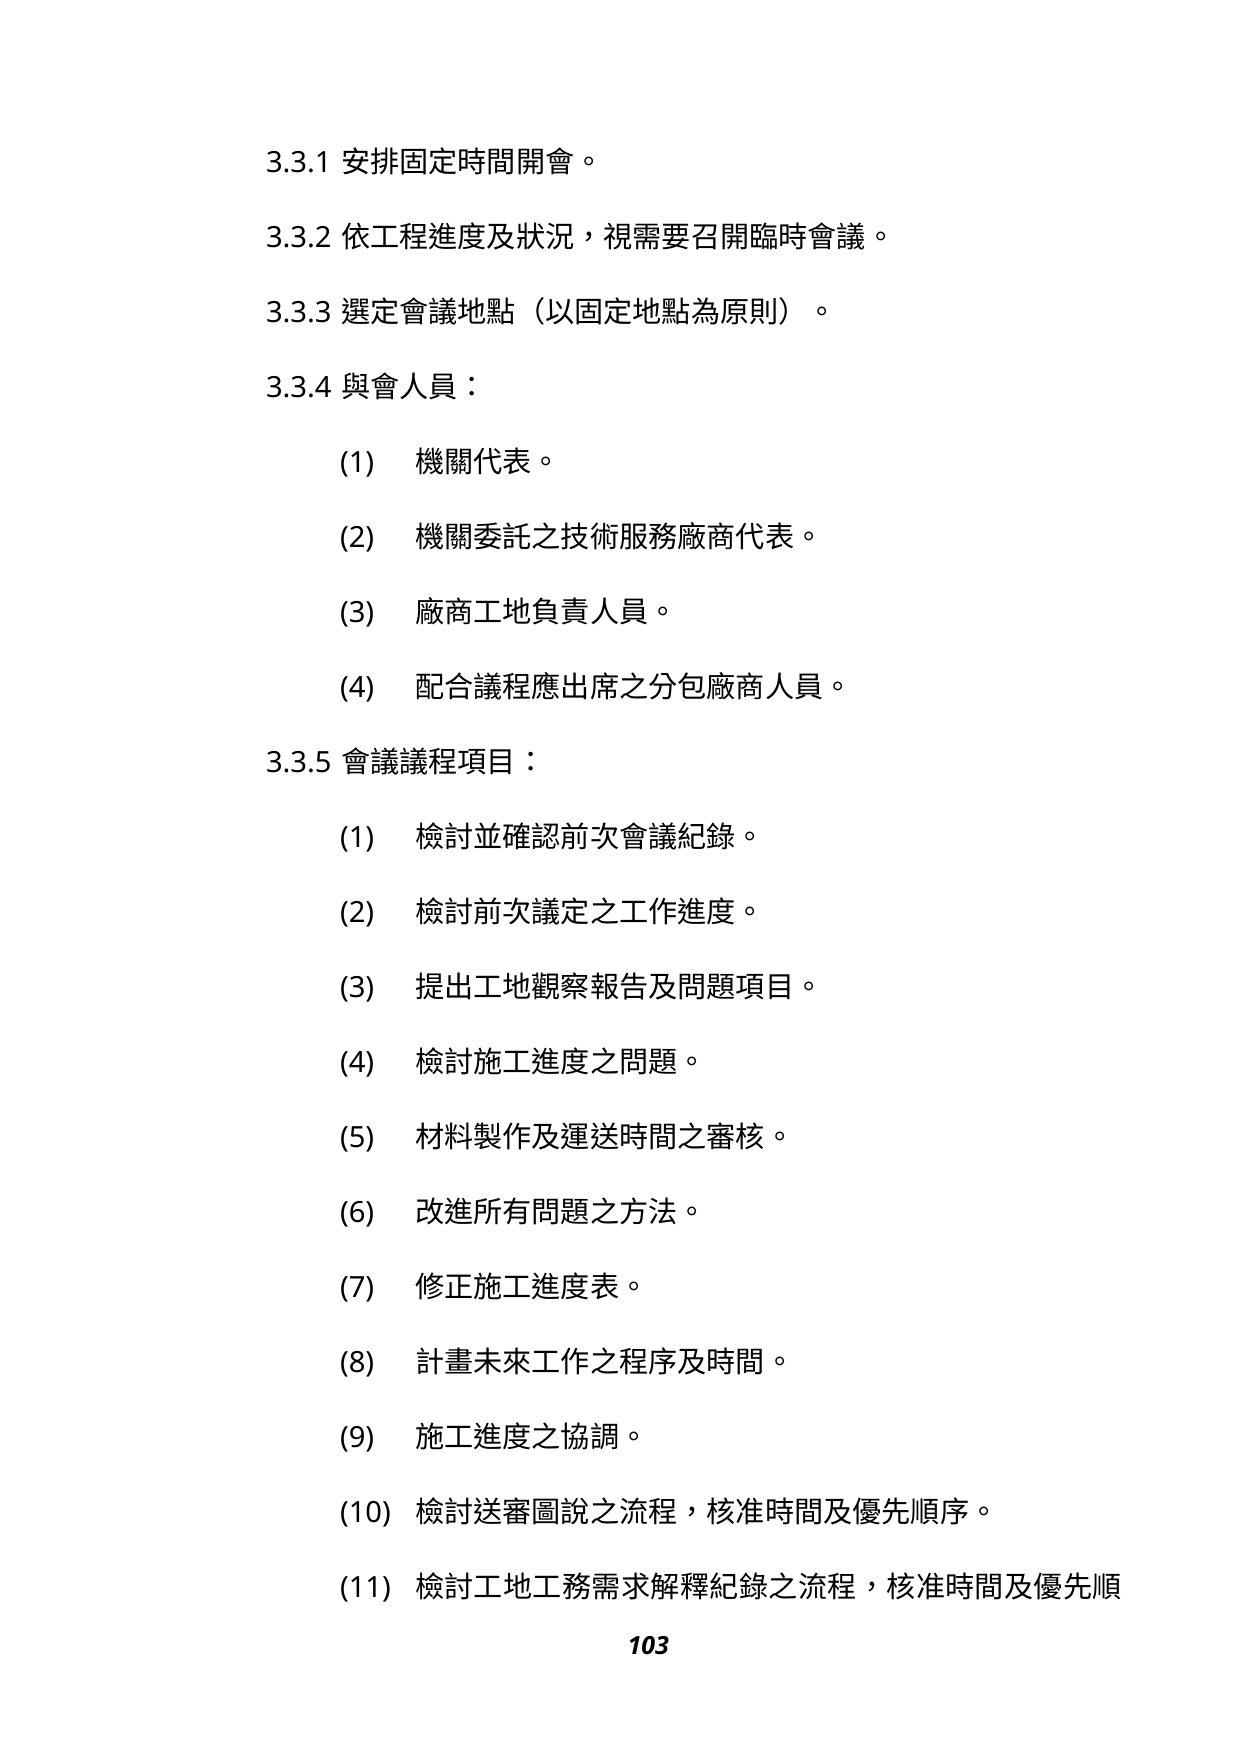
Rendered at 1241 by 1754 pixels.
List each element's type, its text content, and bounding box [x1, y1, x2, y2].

list 安排固定時間開會。 [266, 123, 1122, 198]
list 配合議程應出席之分包廠商人員。 [340, 648, 1122, 723]
list 檢討並確認前次會議紀錄。 [340, 798, 1122, 873]
list 檢討施工進度之問題。 [340, 1023, 1122, 1098]
list 檢討送審圖說之流程，核准時間及優先順序。 [340, 1473, 1122, 1548]
list 機關委託之技術服務廠商代表。 [340, 498, 1122, 573]
list 廠商工地負責人員。 [340, 573, 1122, 648]
list 選定會議地點（以固定地點為原則）。 [266, 273, 1122, 348]
list 計畫未來工作之程序及時間。 [340, 1323, 1122, 1398]
list 檢討工地工務需求解釋紀錄之流程，核准時間及優先順序。 [340, 1548, 1122, 1623]
list 提出工地觀察報告及問題項目。 [340, 948, 1122, 1023]
list 修正施工進度表。 [340, 1248, 1122, 1323]
list 改進所有問題之方法。 [340, 1173, 1122, 1248]
list 機關代表。 [340, 423, 1122, 498]
list 施工進度之協調。 [340, 1398, 1122, 1473]
list 材料製作及運送時間之審核。 [340, 1098, 1122, 1173]
list 會議議程項目： [266, 723, 1122, 798]
list 依工程進度及狀況，視需要召開臨時會議。 [266, 198, 1122, 273]
list 與會人員： [266, 348, 1122, 423]
list 檢討前次議定之工作進度。 [340, 873, 1122, 948]
